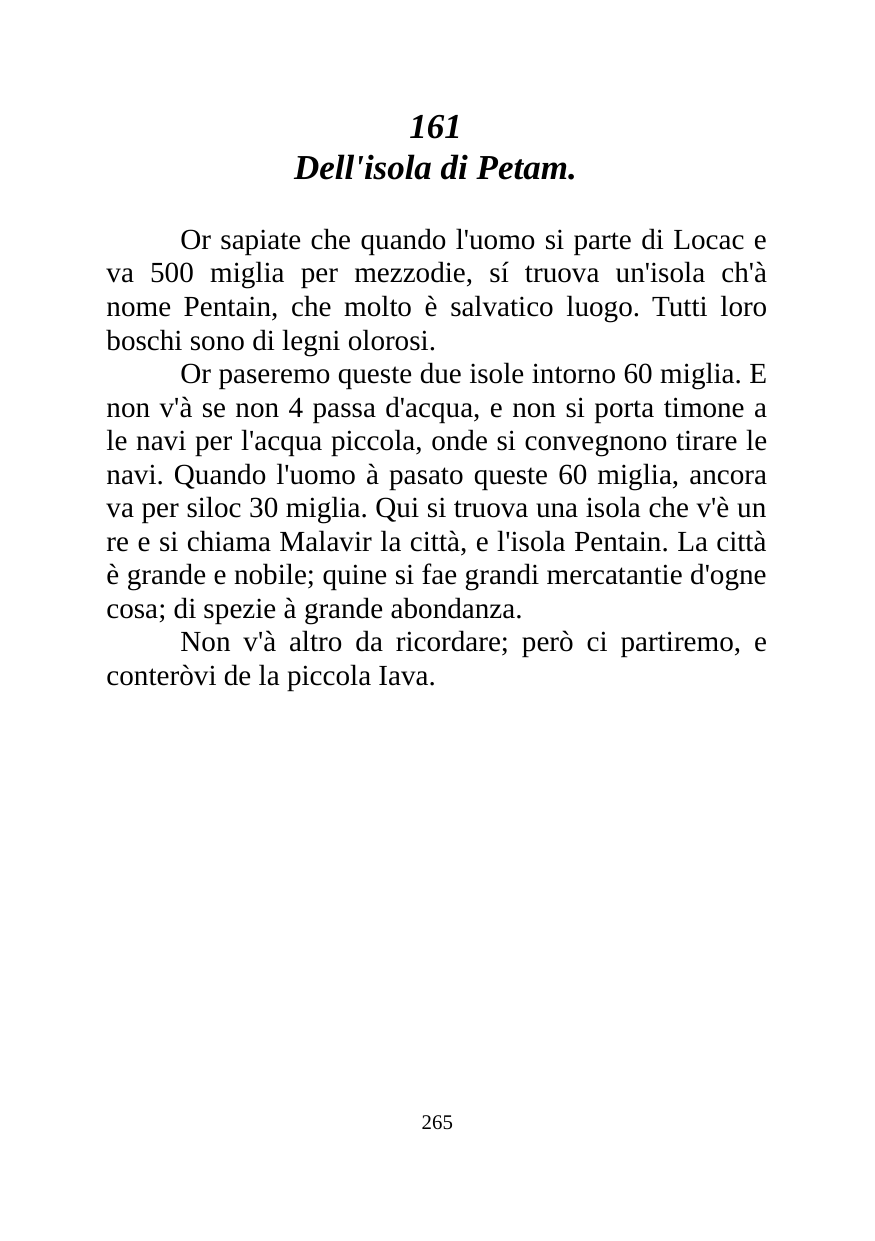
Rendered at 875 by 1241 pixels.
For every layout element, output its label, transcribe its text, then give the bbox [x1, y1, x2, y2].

text Non v'à altro da ricordare; però ci partiremo, e conteròvi de la piccola Iava. [106, 624, 768, 692]
text Or sapiate che quando l'uomo si parte di Locac e va 500 miglia per mezzodie, sí truova un'isola ch'à nome Pentain, che molto è salvatico luogo. Tutti loro boschi sono di legni olorosi. [106, 222, 768, 356]
text Or paseremo queste due isole intorno 60 miglia. E non v'à se non 4 passa d'acqua, e non si porta timone a le navi per l'acqua piccola, onde si convegnono tirare le navi. Quando l'uomo à pasato queste 60 miglia, ancora va per siloc 30 miglia. Qui si truova una isola che v'è un re e si chiama Malavir la città, e l'isola Pentain. La città è grande e nobile; quine si fae grandi mercatantie d'ogne cosa; di spezie à grande abondanza. [106, 356, 768, 624]
subtitle 161 Dell'isola di Petam. [106, 106, 768, 187]
